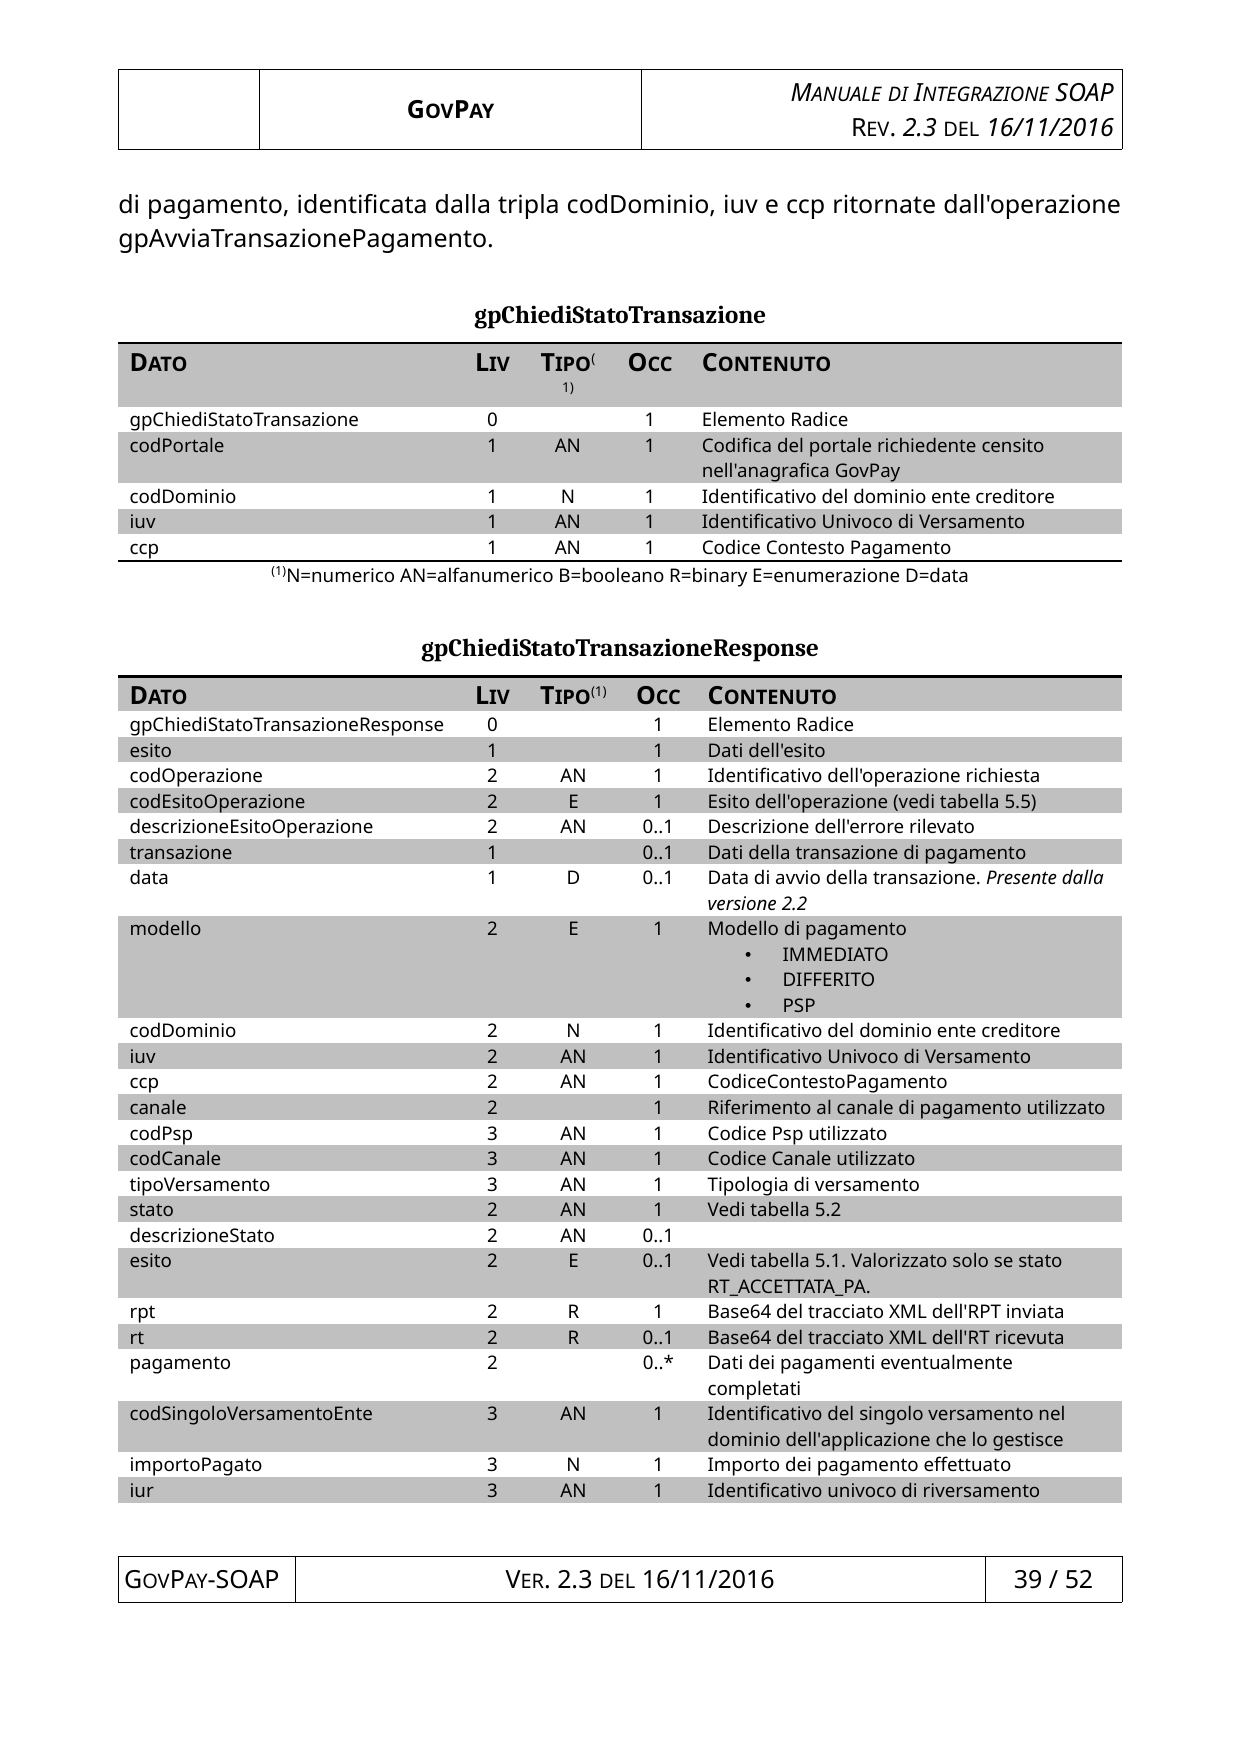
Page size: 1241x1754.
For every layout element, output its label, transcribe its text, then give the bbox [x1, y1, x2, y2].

table_header gpChiediStatoTransazioneResponse [118, 634, 1122, 675]
table_cell Occ [620, 678, 696, 711]
table_cell 2 [458, 916, 526, 1018]
table_cell Liv [458, 344, 526, 407]
table_cell Elemento Radice [696, 711, 1122, 737]
table_cell 2 [458, 814, 526, 839]
table_cell Riferimento al canale di pagamento utilizzato [696, 1094, 1122, 1120]
table_cell 3 [458, 1145, 526, 1171]
table_cell codOperazione [118, 763, 458, 788]
table_cell Identificativo dell'operazione richiesta [696, 763, 1122, 788]
table_cell 2 [458, 1350, 526, 1401]
table_cell stato [118, 1196, 458, 1222]
table_cell 1 [620, 1120, 696, 1145]
table_cell 2 [458, 1299, 526, 1324]
table_cell Identificativo univoco di riversamento [696, 1477, 1122, 1503]
table_cell Tipo(1) [526, 678, 620, 711]
table_cell 0..1 [620, 1248, 696, 1298]
table_cell AN [526, 763, 620, 788]
table_cell Importo dei pagamento effettuato [696, 1452, 1122, 1477]
table_cell 1 [609, 407, 690, 432]
table_cell Tipo(1) [526, 344, 609, 407]
table_cell 0..* [620, 1350, 696, 1401]
table_cell 0..1 [620, 1222, 696, 1247]
table_cell 2 [458, 1324, 526, 1349]
table_cell 1 [620, 1401, 696, 1452]
table_cell ccp [118, 534, 458, 560]
table_cell 1 [620, 788, 696, 813]
table_cell 2 [458, 1069, 526, 1094]
table_cell tipoVersamento [118, 1171, 458, 1196]
table_cell codPsp [118, 1120, 458, 1145]
table_cell Dati dei pagamenti eventualmente completati [696, 1350, 1122, 1401]
table_cell AN [526, 432, 609, 483]
table_cell AN [526, 509, 609, 534]
table_cell modello [118, 916, 458, 1018]
table_cell descrizioneEsitoOperazione [118, 814, 458, 839]
table_cell 1 [620, 916, 696, 1018]
table_cell Esito dell'operazione (vedi tabella 5.5) [696, 788, 1122, 813]
table_cell 3 [458, 1452, 526, 1477]
table_cell E [526, 788, 620, 813]
table_cell 1 [620, 1043, 696, 1069]
table_cell 3 [458, 1171, 526, 1196]
table_header gpChiediStatoTransazione [118, 301, 1122, 342]
table_cell AN [526, 1145, 620, 1171]
table_cell 2 [458, 1196, 526, 1222]
table_cell 1 [620, 1299, 696, 1324]
table_cell Modello di pagamento IMMEDIATO DIFFERITO PSP [696, 916, 1122, 1018]
table_cell 1 [620, 1477, 696, 1503]
table_cell AN [526, 534, 609, 560]
table_cell Base64 del tracciato XML dell'RPT inviata [696, 1299, 1122, 1324]
table_cell 1 [458, 534, 526, 560]
table_cell Codice Psp utilizzato [696, 1120, 1122, 1145]
table_cell Contenuto [696, 678, 1122, 711]
table_cell gpChiediStatoTransazione [118, 407, 458, 432]
table_cell Identificativo Univoco di Versamento [696, 1043, 1122, 1069]
table_cell esito [118, 737, 458, 762]
table_cell AN [526, 1043, 620, 1069]
table_cell 0..1 [620, 1324, 696, 1349]
table_cell ccp [118, 1069, 458, 1094]
table_cell N [526, 483, 609, 509]
table_cell AN [526, 1120, 620, 1145]
table_cell Vedi tabella 5.2 [696, 1196, 1122, 1222]
table_cell pagamento [118, 1350, 458, 1401]
table_cell D [526, 865, 620, 916]
table_cell 2 [458, 763, 526, 788]
table_cell 0..1 [620, 814, 696, 839]
table_cell 1 [620, 1452, 696, 1477]
table_cell 3 [458, 1477, 526, 1503]
table_cell [696, 1222, 1122, 1247]
table_cell 2 [458, 1248, 526, 1298]
table_cell rt [118, 1324, 458, 1349]
table_cell AN [526, 1222, 620, 1247]
table_cell Identificativo del singolo versamento nel dominio dell'applicazione che lo gestisce [696, 1401, 1122, 1452]
table_cell CodiceContestoPagamento [696, 1069, 1122, 1094]
table_cell E [526, 1248, 620, 1298]
table_cell transazione [118, 839, 458, 864]
table_cell 2 [458, 788, 526, 813]
table_cell Dato [118, 678, 458, 711]
table_cell 1 [620, 1069, 696, 1094]
table_cell data [118, 865, 458, 916]
table_cell importoPagato [118, 1452, 458, 1477]
table_cell Codice Contesto Pagamento [690, 534, 1122, 560]
table_cell gpChiediStatoTransazioneResponse [118, 711, 458, 737]
table_cell 0 [458, 711, 526, 737]
table_cell 2 [458, 1018, 526, 1043]
table_cell 0..1 [620, 839, 696, 864]
table_cell [526, 737, 620, 762]
table_cell AN [526, 1477, 620, 1503]
table_cell Identificativo Univoco di Versamento [690, 509, 1122, 534]
table_cell iuv [118, 509, 458, 534]
table_cell rpt [118, 1299, 458, 1324]
table_cell Occ [609, 344, 690, 407]
table_cell Vedi tabella 5.1. Valorizzato solo se stato RT_ACCETTATA_PA. [696, 1248, 1122, 1298]
table_cell codPortale [118, 432, 458, 483]
table_cell 1 [458, 737, 526, 762]
table_cell 1 [620, 1145, 696, 1171]
table_cell Codice Canale utilizzato [696, 1145, 1122, 1171]
table_cell AN [526, 1171, 620, 1196]
table_cell 1 [620, 1094, 696, 1120]
table_cell Codifica del portale richiedente censito nell'anagrafica GovPay [690, 432, 1122, 483]
table_cell R [526, 1299, 620, 1324]
table_cell 1 [609, 534, 690, 560]
table_cell 1 [609, 432, 690, 483]
table_cell canale [118, 1094, 458, 1120]
table_cell 0..1 [620, 865, 696, 916]
table_cell Dati dell'esito [696, 737, 1122, 762]
table_cell 1 [609, 509, 690, 534]
table_cell Dato [118, 344, 458, 407]
table_cell iuv [118, 1043, 458, 1069]
table_cell descrizioneStato [118, 1222, 458, 1247]
table_cell [526, 839, 620, 864]
table_cell AN [526, 1401, 620, 1452]
table_cell Dati della transazione di pagamento [696, 839, 1122, 864]
table_cell R [526, 1324, 620, 1349]
table_cell codCanale [118, 1145, 458, 1171]
table_cell 1 [620, 737, 696, 762]
table_cell iur [118, 1477, 458, 1503]
table_cell 1 [609, 483, 690, 509]
table_cell N [526, 1018, 620, 1043]
table_cell Base64 del tracciato XML dell'RT ricevuta [696, 1324, 1122, 1349]
table_cell Descrizione dell'errore rilevato [696, 814, 1122, 839]
text di pagamento, identificata dalla tripla codDominio, iuv e ccp ritornate dall'operazione gpAvviaTransazionePagamento. [118, 186, 1122, 254]
table_cell 3 [458, 1401, 526, 1452]
table_cell Liv [458, 678, 526, 711]
table_cell 1 [458, 432, 526, 483]
table_cell codSingoloVersamentoEnte [118, 1401, 458, 1452]
table_cell 2 [458, 1094, 526, 1120]
table_cell Contenuto [690, 344, 1122, 407]
table_cell 1 [620, 1196, 696, 1222]
table_cell 1 [458, 509, 526, 534]
table_cell AN [526, 814, 620, 839]
table_cell AN [526, 1069, 620, 1094]
table_cell Tipologia di versamento [696, 1171, 1122, 1196]
table_cell 1 [458, 865, 526, 916]
table_cell Identificativo del dominio ente creditore [690, 483, 1122, 509]
table_cell 1 [458, 839, 526, 864]
table_cell [526, 711, 620, 737]
table_cell 1 [620, 763, 696, 788]
table_cell [526, 1350, 620, 1401]
table_cell 1 [458, 483, 526, 509]
table_cell Data di avvio della transazione. Presente dalla versione 2.2 [696, 865, 1122, 916]
table_cell 1 [620, 711, 696, 737]
table_cell 1 [620, 1171, 696, 1196]
table_cell 3 [458, 1120, 526, 1145]
table_cell 1 [620, 1018, 696, 1043]
table_cell codDominio [118, 483, 458, 509]
table_cell esito [118, 1248, 458, 1298]
table_cell Identificativo del dominio ente creditore [696, 1018, 1122, 1043]
table_cell 2 [458, 1222, 526, 1247]
table_cell 0 [458, 407, 526, 432]
table_cell codEsitoOperazione [118, 788, 458, 813]
text (1)N=numerico AN=alfanumerico B=booleano R=binary E=enumerazione D=data [118, 562, 1122, 587]
table_cell [526, 1094, 620, 1120]
table_cell [526, 407, 609, 432]
table_cell N [526, 1452, 620, 1477]
table_cell Elemento Radice [690, 407, 1122, 432]
table_cell 2 [458, 1043, 526, 1069]
table_cell E [526, 916, 620, 1018]
table_cell codDominio [118, 1018, 458, 1043]
table_cell AN [526, 1196, 620, 1222]
